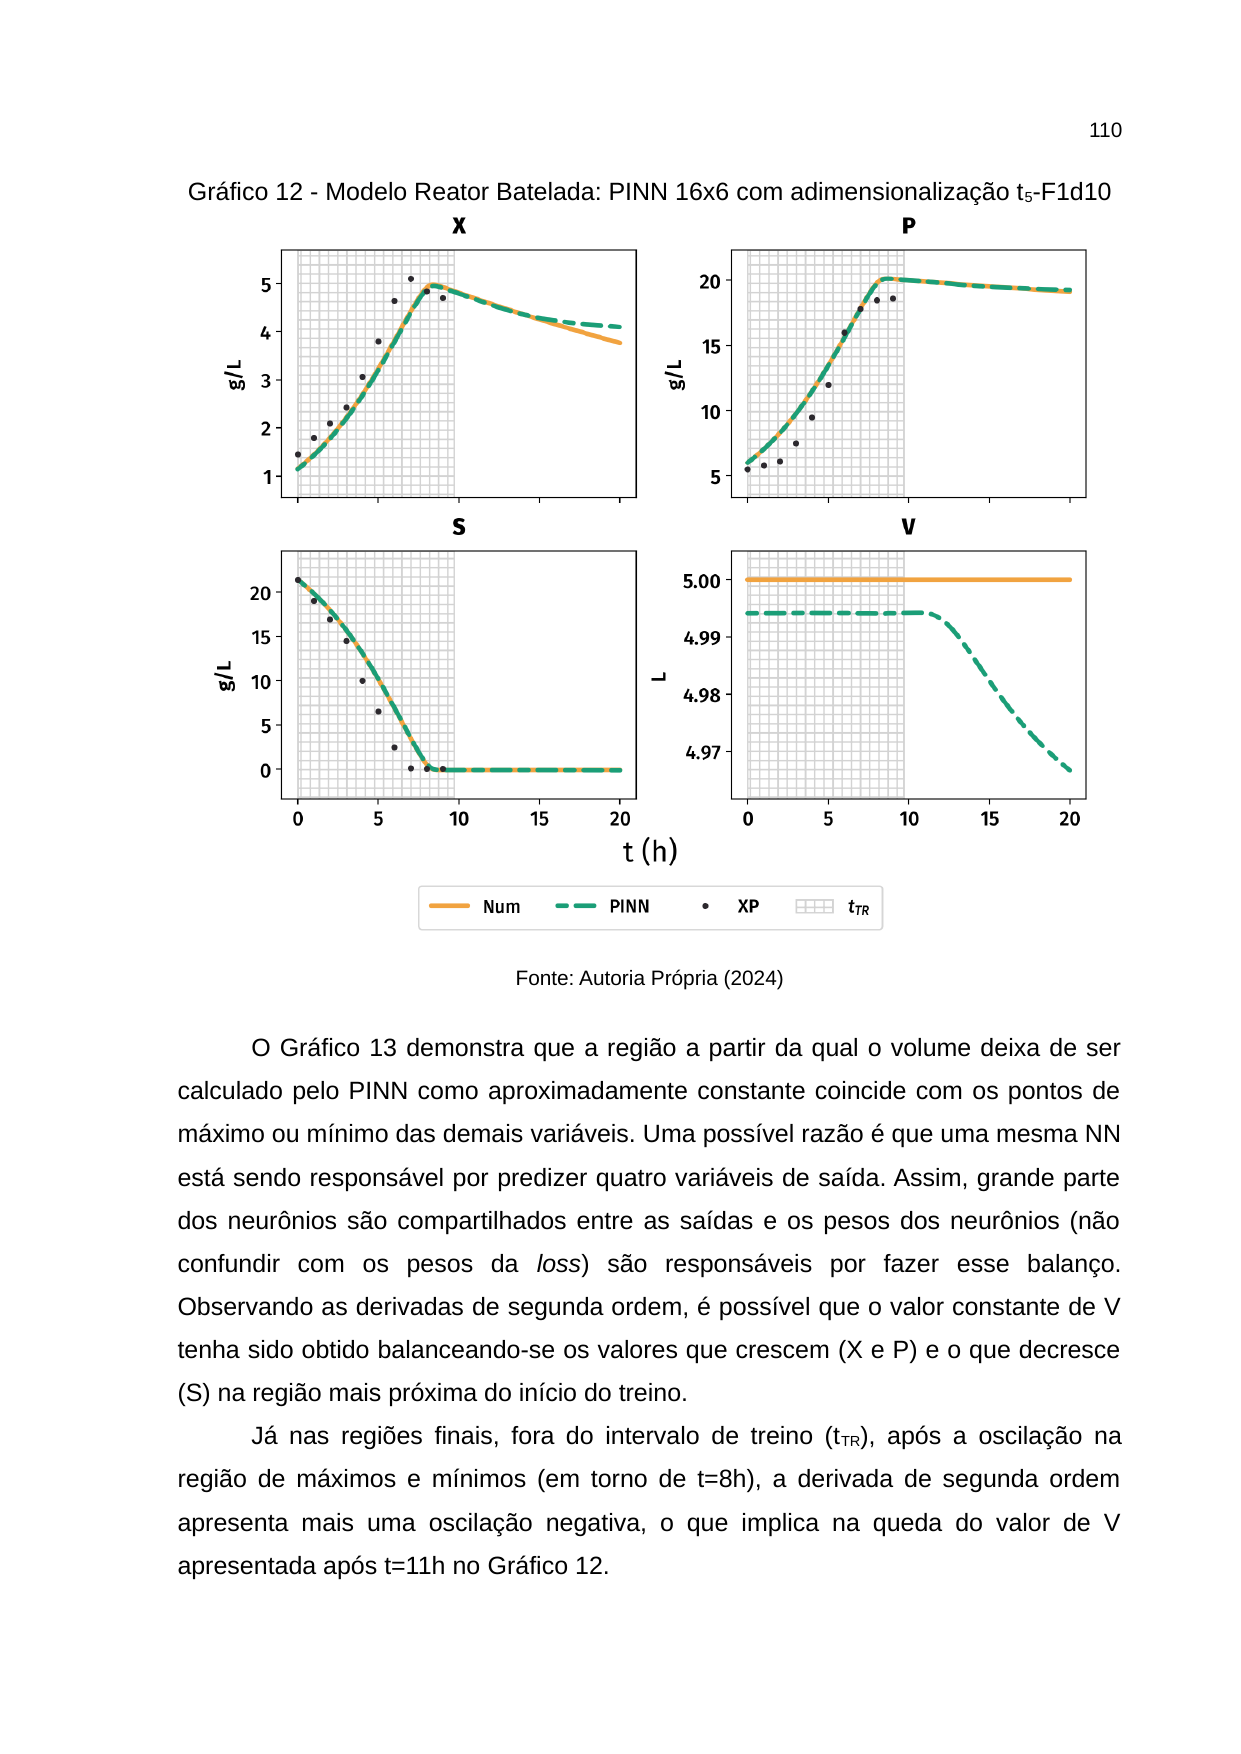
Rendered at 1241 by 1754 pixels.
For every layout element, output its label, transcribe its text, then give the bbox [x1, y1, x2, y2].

text Já nas regiões finais, fora do intervalo de treino (tTR), após a oscilação na região de máximos e mínimos (em torno de t=8h), a derivada de segunda ordem apresenta mais uma oscilação negativa, o que implica na queda do valor de V apresentada após t=11h no Gráfico 12. [177, 1421, 1122, 1579]
text Gráfico 12 - Modelo Reator Batelada: PINN 16x6 com adimensionalização t5-F1d10 [177, 177, 1122, 205]
text Fonte: Autoria Própria (2024) [177, 966, 1122, 990]
text O Gráfico 13 demonstra que a região a partir da qual o volume deixa de ser calculado pelo PINN como aproximadamente constante coincide com os pontos de máximo ou mínimo das demais variáveis. Uma possível razão é que uma mesma NN está sendo responsável por predizer quatro variáveis de saída. Assim, grande parte dos neurônios são compartilhados entre as saídas e os pesos dos neurônios (não confundir com os pesos da loss) são responsáveis por fazer esse balanço. Observando as derivadas de segunda ordem, é possível que o valor constante de V tenha sido obtido balanceando-se os valores que crescem (X e P) e o que decresce (S) na região mais próxima do início do treino. [177, 1033, 1122, 1407]
picture [177, 205, 1123, 938]
